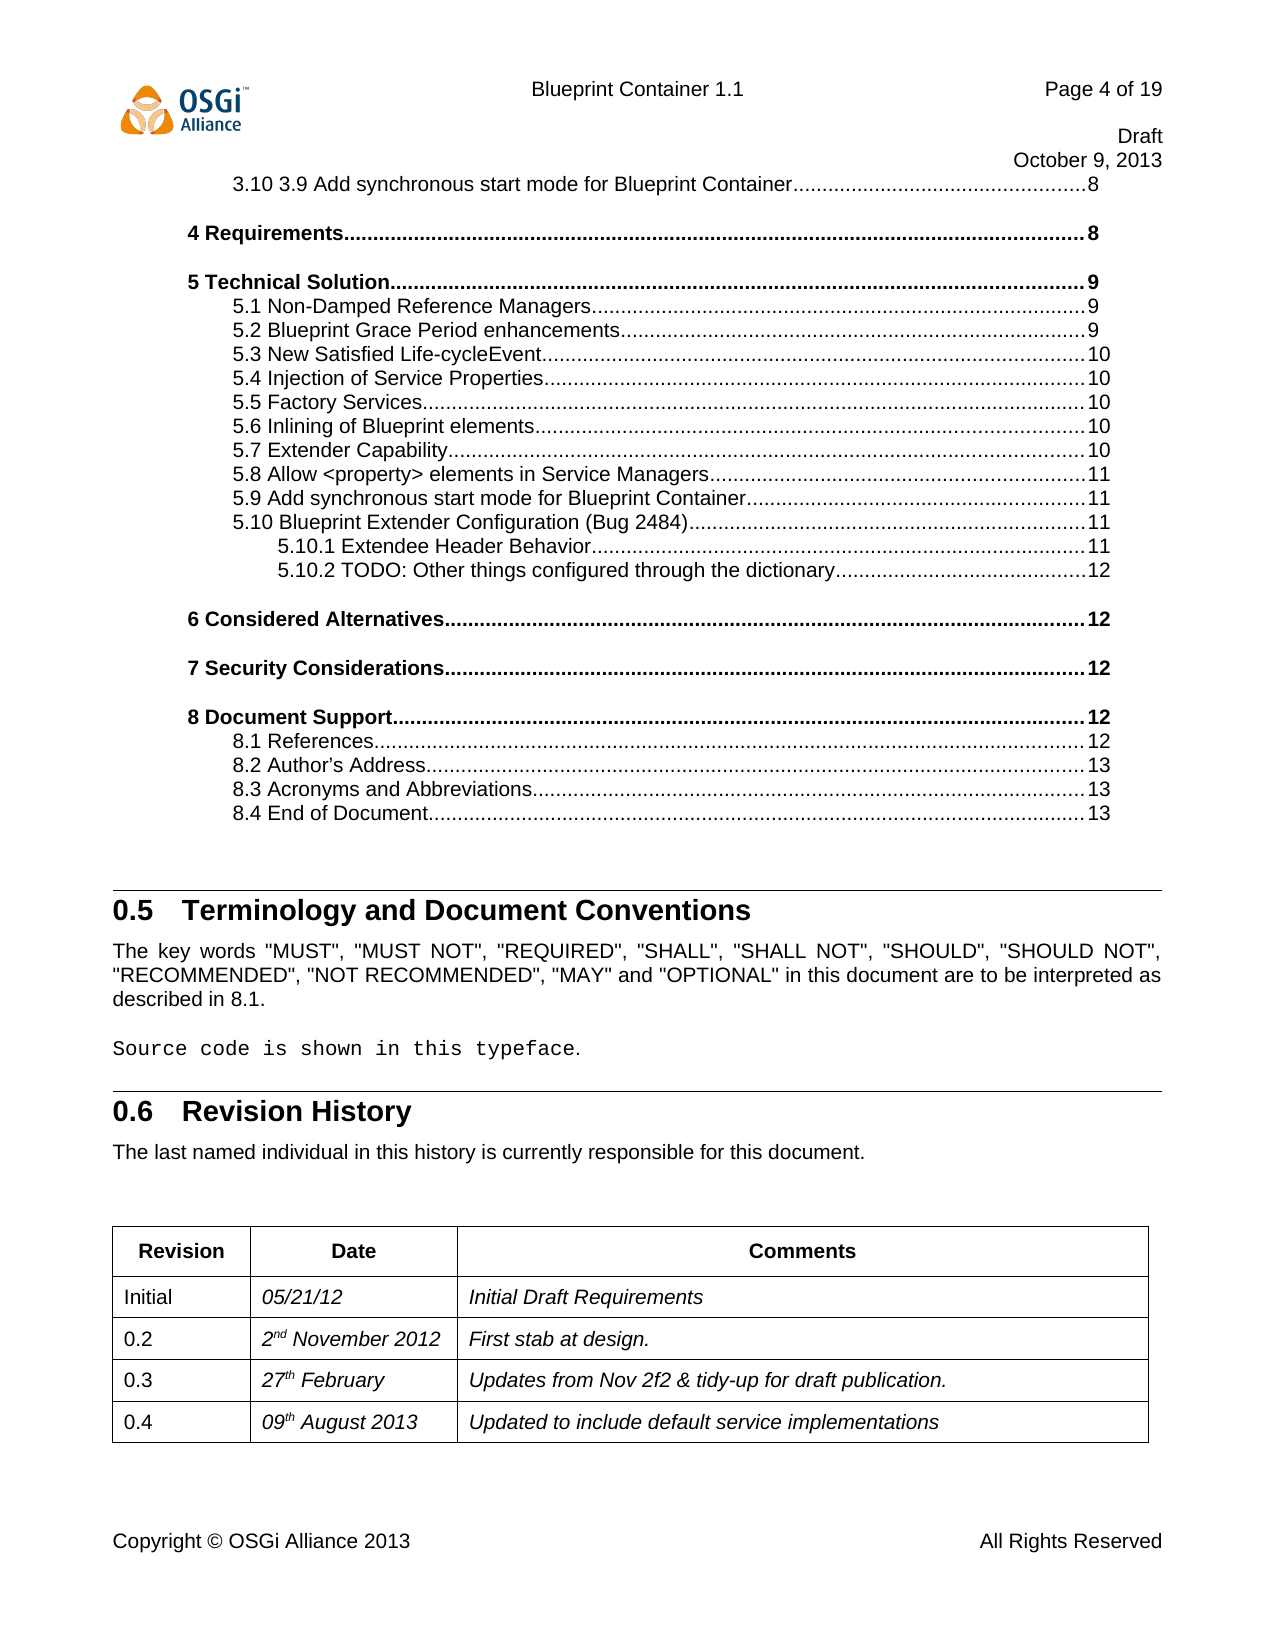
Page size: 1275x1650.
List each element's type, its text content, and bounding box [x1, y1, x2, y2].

text 7 Security Considerations 12 [187, 656, 1162, 679]
text 5.9 Add synchronous start mode for Blueprint Container 11 [232, 486, 1162, 510]
text 5.10.1 Extendee Header Behavior 11 [277, 534, 1162, 558]
table_cell Updates from Nov 2f2 & tidy-up for draft publication. [458, 1360, 1148, 1401]
table_header Revision [113, 1227, 250, 1276]
text 5.4 Injection of Service Properties 10 [232, 366, 1162, 390]
text 5.8 Allow <property> elements in Service Managers 11 [232, 462, 1162, 486]
text 5 Technical Solution 9 [187, 270, 1162, 294]
subtitle Terminology and Document Conventions [112, 891, 1162, 927]
text 5.5 Factory Services 10 [232, 390, 1162, 414]
text 6 Considered Alternatives 12 [187, 607, 1162, 631]
table_cell Initial [113, 1277, 250, 1317]
text Source code is shown in this typeface. [112, 1036, 1162, 1062]
table_cell 0.3 [113, 1360, 250, 1401]
table_header Date [251, 1227, 457, 1276]
table_cell 0.4 [113, 1402, 250, 1442]
text The last named individual in this history is currently responsible for this document. [112, 1140, 1162, 1164]
text 8.1 References 12 [232, 728, 1162, 752]
table_cell 0.2 [113, 1318, 250, 1359]
table_cell 2nd November 2012 [251, 1318, 457, 1359]
text 8 Document Support 12 [187, 704, 1162, 728]
text 5.7 Extender Capability 10 [232, 438, 1162, 462]
text 5.10 Blueprint Extender Configuration (Bug 2484) 11 [232, 510, 1162, 534]
table_cell Initial Draft Requirements [458, 1277, 1148, 1317]
table_cell Updated to include default service implementations [458, 1402, 1148, 1442]
text 8.4 End of Document 13 [232, 800, 1162, 824]
table_cell 09th August 2013 [251, 1402, 457, 1442]
table_cell 27th February [251, 1360, 457, 1401]
text 3.10 3.9 Add synchronous start mode for Blueprint Container 8 [232, 172, 1162, 196]
text 5.6 Inlining of Blueprint elements 10 [232, 414, 1162, 438]
text 4 Requirements 8 [187, 221, 1162, 245]
table_header Comments [458, 1227, 1148, 1276]
text The key words "MUST", "MUST NOT", "REQUIRED", "SHALL", "SHALL NOT", "SHOULD", "SHOULD NOT", "RECOMMENDED", "NOT RECOMMENDED", "MAY" and "OPTIONAL" in this document are to be interpreted as described in 1. [112, 939, 1162, 1011]
text 5.1 Non-Damped Reference Managers 9 [232, 294, 1162, 318]
table_cell 21/05/12 [251, 1277, 457, 1317]
table_cell First stab at design. [458, 1318, 1148, 1359]
text 5.2 Blueprint Grace Period enhancements 9 [232, 318, 1162, 342]
picture [113, 78, 257, 142]
text 5.10.2 TODO: Other things configured through the dictionary 12 [277, 558, 1162, 582]
subtitle Revision History [112, 1092, 1162, 1128]
text 8.2 Author’s Address 13 [232, 752, 1162, 776]
text 8.3 Acronyms and Abbreviations 13 [232, 776, 1162, 800]
text 5.3 New Satisfied Life-cycleEvent 10 [232, 342, 1162, 366]
